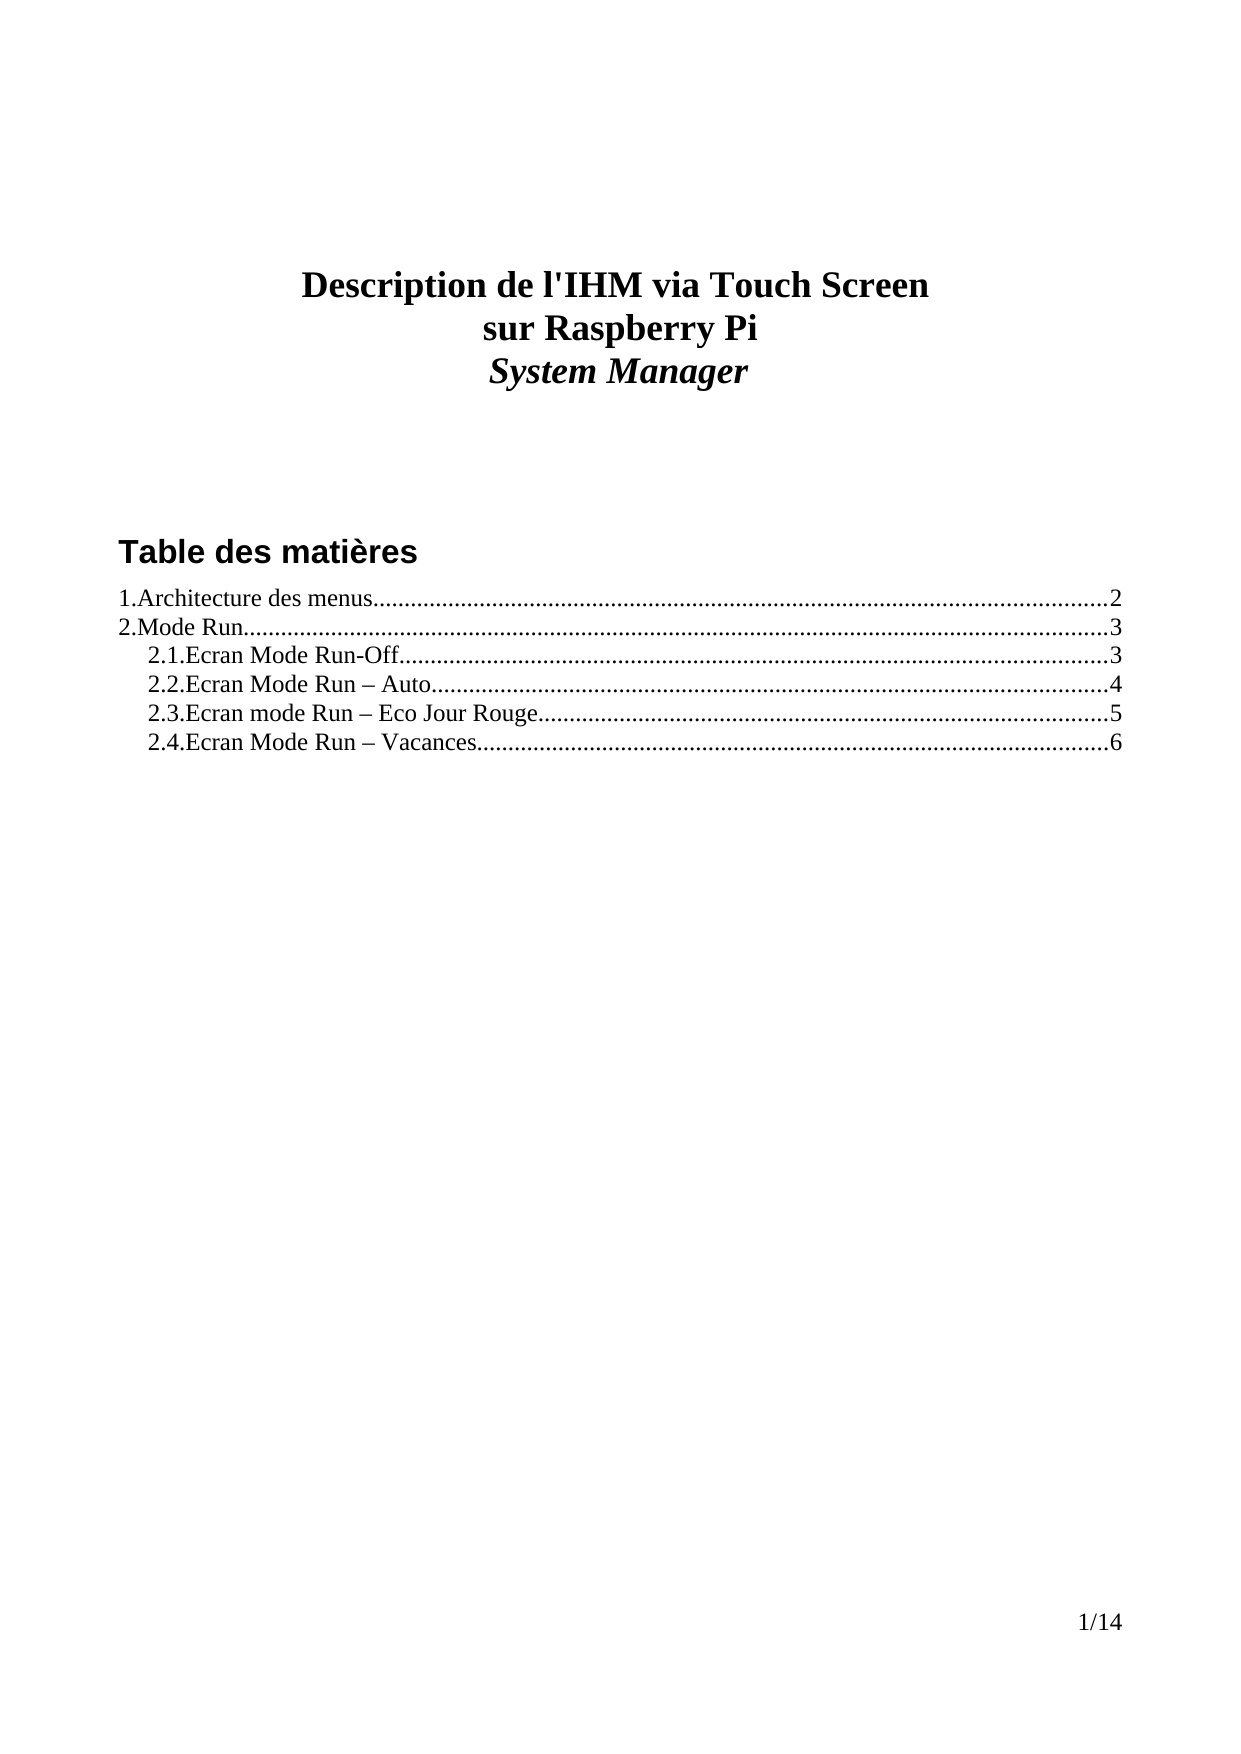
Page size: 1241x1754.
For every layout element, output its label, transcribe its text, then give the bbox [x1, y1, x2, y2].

subtitle Table des matières [118, 532, 1122, 570]
text 2.1.Ecran Mode Run-Off 3 [148, 640, 1122, 669]
text System Manager [118, 349, 1122, 392]
text 2.4.Ecran Mode Run – Vacances 6 [148, 727, 1122, 755]
text 2.Mode Run 3 [118, 612, 1122, 640]
text 2.2.Ecran Mode Run – Auto 4 [148, 669, 1122, 698]
text sur Raspberry Pi [118, 306, 1122, 349]
text Description de l'IHM via Touch Screen [118, 263, 1122, 306]
text 1.Architecture des menus 2 [118, 583, 1122, 612]
text 2.3.Ecran mode Run – Eco Jour Rouge 5 [148, 698, 1122, 727]
